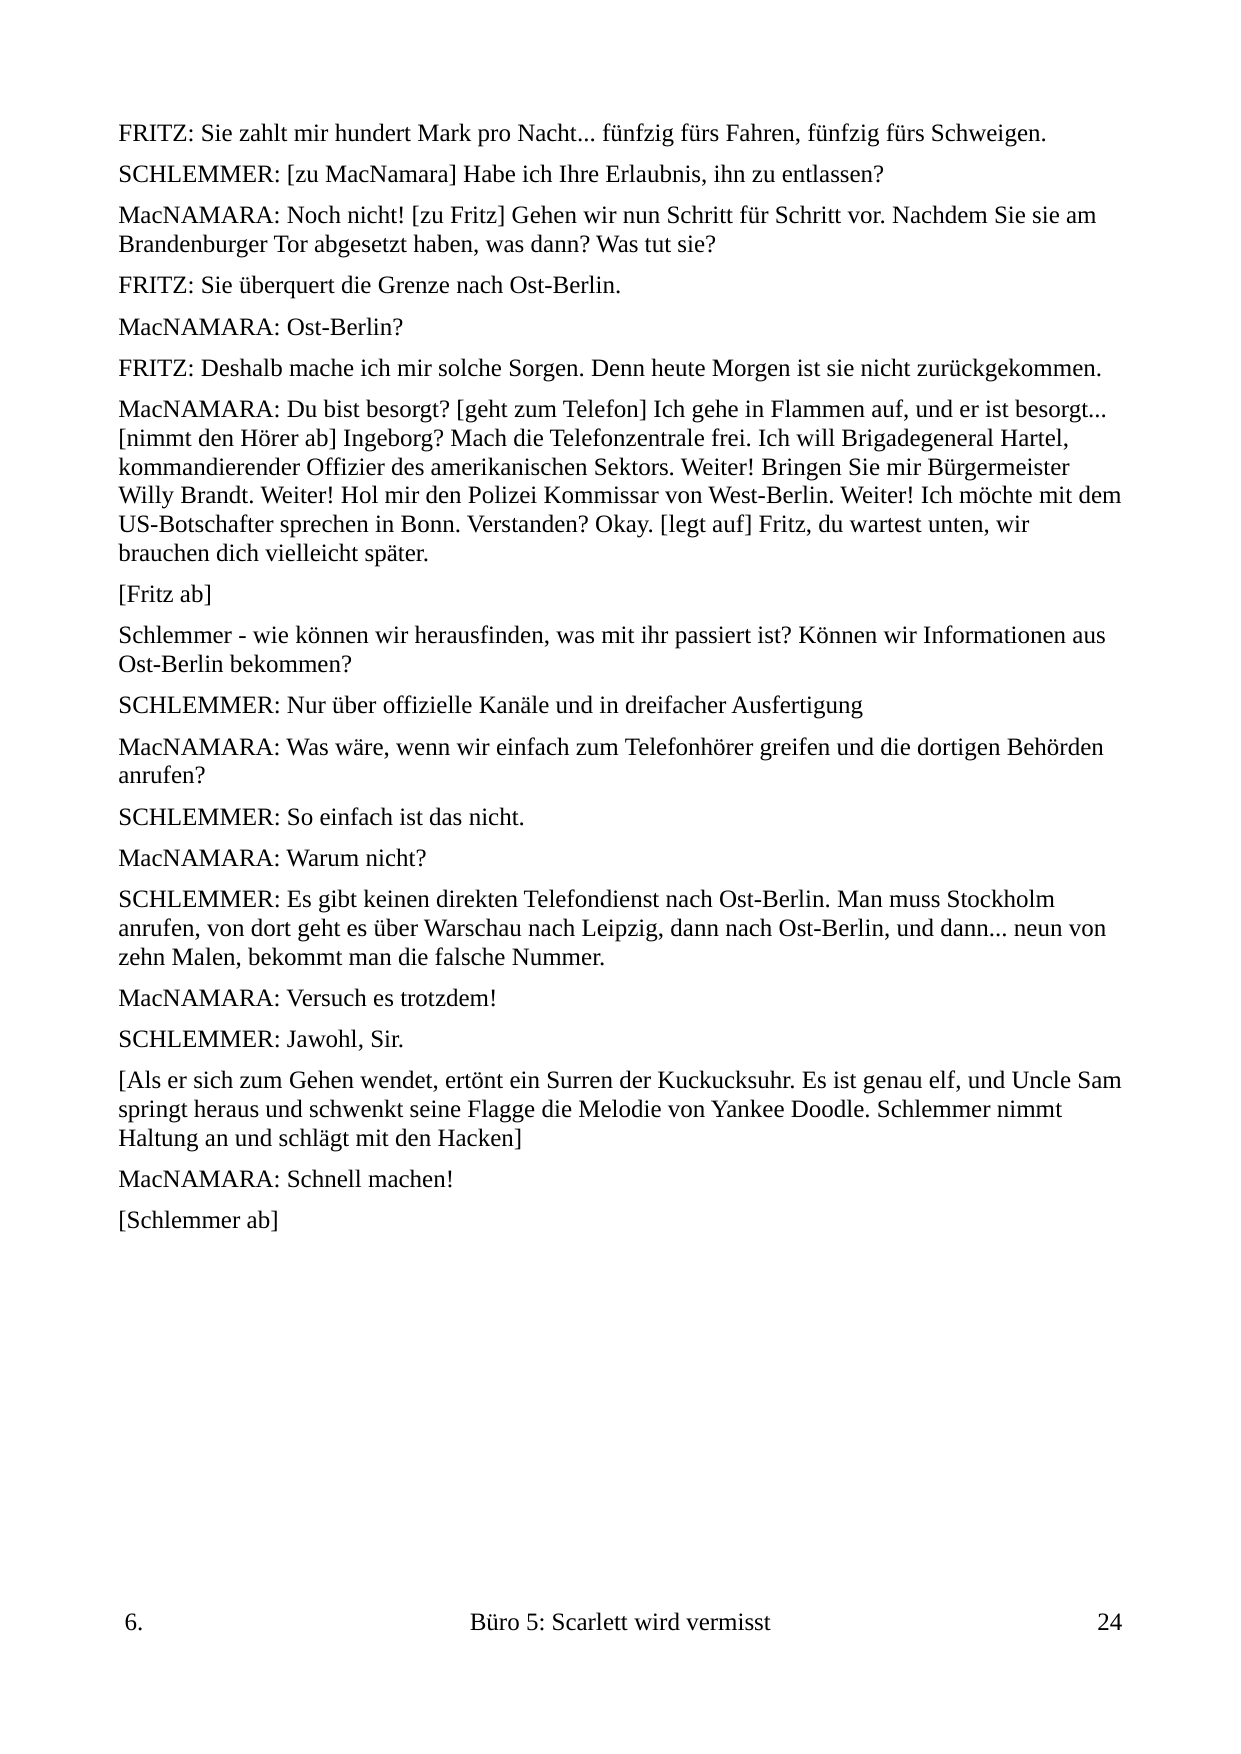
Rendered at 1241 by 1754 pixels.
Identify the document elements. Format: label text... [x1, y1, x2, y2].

text MacNAMARA: Du bist besorgt? [geht zum Telefon] Ich gehe in Flammen auf, und er ist besorgt... [nimmt den Hörer ab] Ingeborg? Mach die Telefonzentrale frei. Ich will Brigadegeneral Hartel, kommandierender Offizier des amerikanischen Sektors. Weiter! Bringen Sie mir Bürgermeister Willy Brandt. Weiter! Hol mir den Polizei Kommissar von West-Berlin. Weiter! Ich möchte mit dem US-Botschafter sprechen in Bonn. Verstanden? Okay. [legt auf] Fritz, du wartest unten, wir brauchen dich vielleicht später. [118, 394, 1122, 567]
text FRITZ: Sie zahlt mir hundert Mark pro Nacht... fünfzig fürs Fahren, fünfzig fürs Schweigen. [118, 118, 1122, 147]
text SCHLEMMER: Nur über offizielle Kanäle und in dreifacher Ausfertigung [118, 691, 1122, 719]
text SCHLEMMER: [zu MacNamara] Habe ich Ihre Erlaubnis, ihn zu entlassen? [118, 159, 1122, 188]
text MacNAMARA: Versuch es trotzdem! [118, 983, 1122, 1012]
text FRITZ: Deshalb mache ich mir solche Sorgen. Denn heute Morgen ist sie nicht zurückgekommen. [118, 353, 1122, 382]
text MacNAMARA: Ost-Berlin? [118, 312, 1122, 341]
text FRITZ: Sie überquert die Grenze nach Ost-Berlin. [118, 271, 1122, 299]
text SCHLEMMER: So einfach ist das nicht. [118, 802, 1122, 831]
text MacNAMARA: Warum nicht? [118, 843, 1122, 872]
text Schlemmer - wie können wir herausfinden, was mit ihr passiert ist? Können wir Informationen aus Ost-Berlin bekommen? [118, 621, 1122, 678]
text MacNAMARA: Was wäre, wenn wir einfach zum Telefonhörer greifen und die dortigen Behörden anrufen? [118, 732, 1122, 789]
text SCHLEMMER: Es gibt keinen direkten Telefondienst nach Ost-Berlin. Man muss Stockholm anrufen, von dort geht es über Warschau nach Leipzig, dann nach Ost-Berlin, und dann... neun von zehn Malen, bekommt man die falsche Nummer. [118, 884, 1122, 971]
text MacNAMARA: Schnell machen! [118, 1164, 1122, 1193]
text [Fritz ab] [118, 579, 1122, 608]
text [Schlemmer ab] [118, 1206, 1122, 1234]
text [Als er sich zum Gehen wendet, ertönt ein Surren der Kuckucksuhr. Es ist genau elf, und Uncle Sam springt heraus und schwenkt seine Flagge die Melodie von Yankee Doodle. Schlemmer nimmt Haltung an und schlägt mit den Hacken] [118, 1066, 1122, 1152]
text SCHLEMMER: Jawohl, Sir. [118, 1024, 1122, 1053]
text MacNAMARA: Noch nicht! [zu Fritz] Gehen wir nun Schritt für Schritt vor. Nachdem Sie sie am Brandenburger Tor abgesetzt haben, was dann? Was tut sie? [118, 201, 1122, 258]
